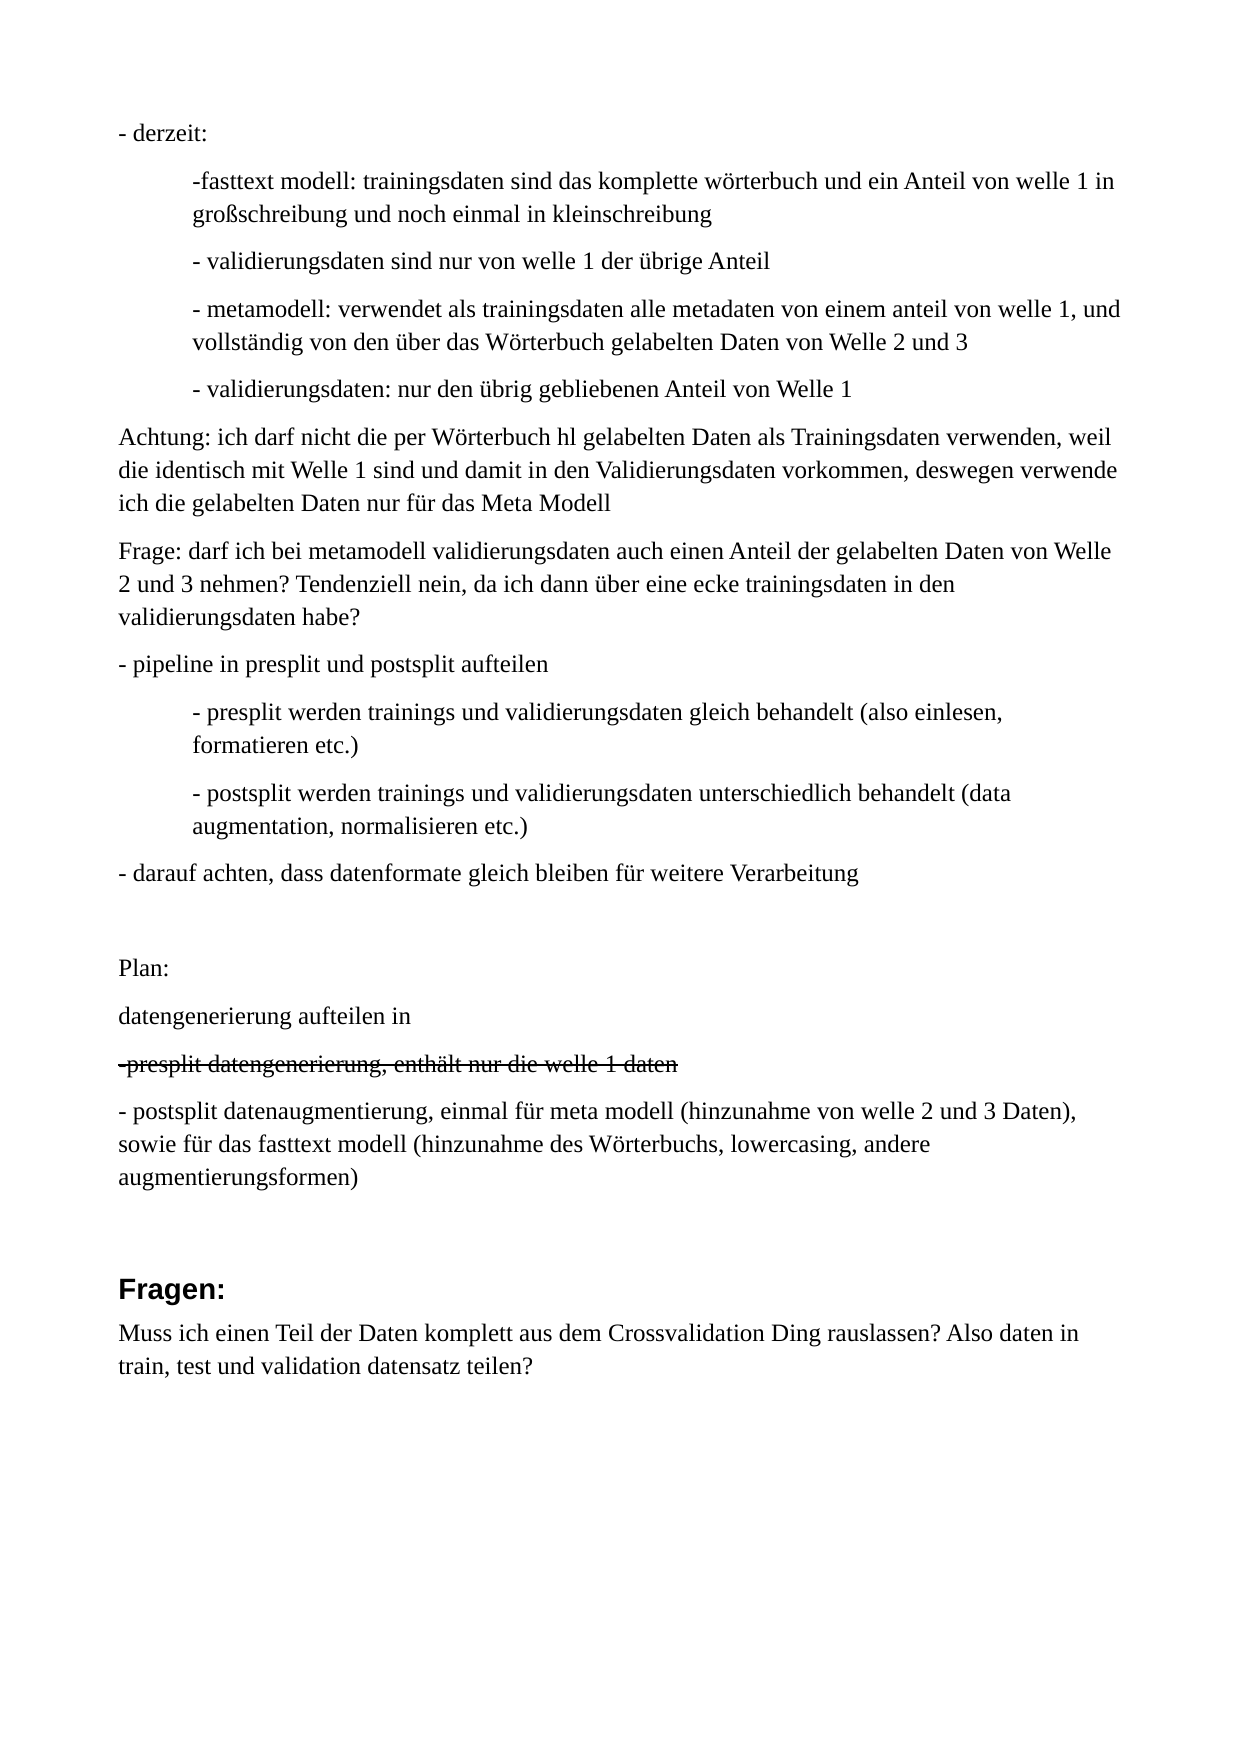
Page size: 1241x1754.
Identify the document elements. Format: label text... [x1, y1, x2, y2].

text datengenerierung aufteilen in [118, 1001, 1122, 1030]
text -fasttext modell: trainingsdaten sind das komplette wörterbuch und ein Anteil von welle 1 in großschreibung und noch einmal in kleinschreibung [192, 166, 1122, 227]
text -presplit datengenerierung, enthält nur die welle 1 daten [118, 1049, 1122, 1077]
text Achtung: ich darf nicht die per Wörterbuch hl gelabelten Daten als Trainingsdaten verwenden, weil die identisch mit Welle 1 sind und damit in den Validierungsdaten vorkommen, deswegen verwende ich die gelabelten Daten nur für das Meta Modell [118, 422, 1122, 517]
text - presplit werden trainings und validierungsdaten gleich behandelt (also einlesen, formatieren etc.) [192, 697, 1122, 759]
text - postsplit datenaugmentierung, einmal für meta modell (hinzunahme von welle 2 und 3 Daten), sowie für das fasttext modell (hinzunahme des Wörterbuchs, lowercasing, andere augmentierungsformen) [118, 1096, 1122, 1191]
text - metamodell: verwendet als trainingsdaten alle metadaten von einem anteil von welle 1, und vollständig von den über das Wörterbuch gelabelten Daten von Welle 2 und 3 [192, 294, 1122, 356]
text - postsplit werden trainings und validierungsdaten unterschiedlich behandelt (data augmentation, normalisieren etc.) [192, 778, 1122, 839]
text - pipeline in presplit und postsplit aufteilen [118, 649, 1122, 678]
text - derzeit: [118, 118, 1122, 147]
text Frage: darf ich bei metamodell validierungsdaten auch einen Anteil der gelabelten Daten von Welle 2 und 3 nehmen? Tendenziell nein, da ich dann über eine ecke trainingsdaten in den validierungsdaten habe? [118, 536, 1122, 631]
text Muss ich einen Teil der Daten komplett aus dem Crossvalidation Ding rauslassen? Also daten in train, test und validation datensatz teilen? [118, 1318, 1122, 1380]
text - darauf achten, dass datenformate gleich bleiben für weitere Verarbeitung [118, 858, 1122, 887]
text - validierungsdaten sind nur von welle 1 der übrige Anteil [192, 246, 1122, 275]
text Plan: [118, 953, 1122, 982]
subtitle Fragen: [118, 1272, 1122, 1306]
text - validierungsdaten: nur den übrig gebliebenen Anteil von Welle 1 [192, 374, 1122, 403]
